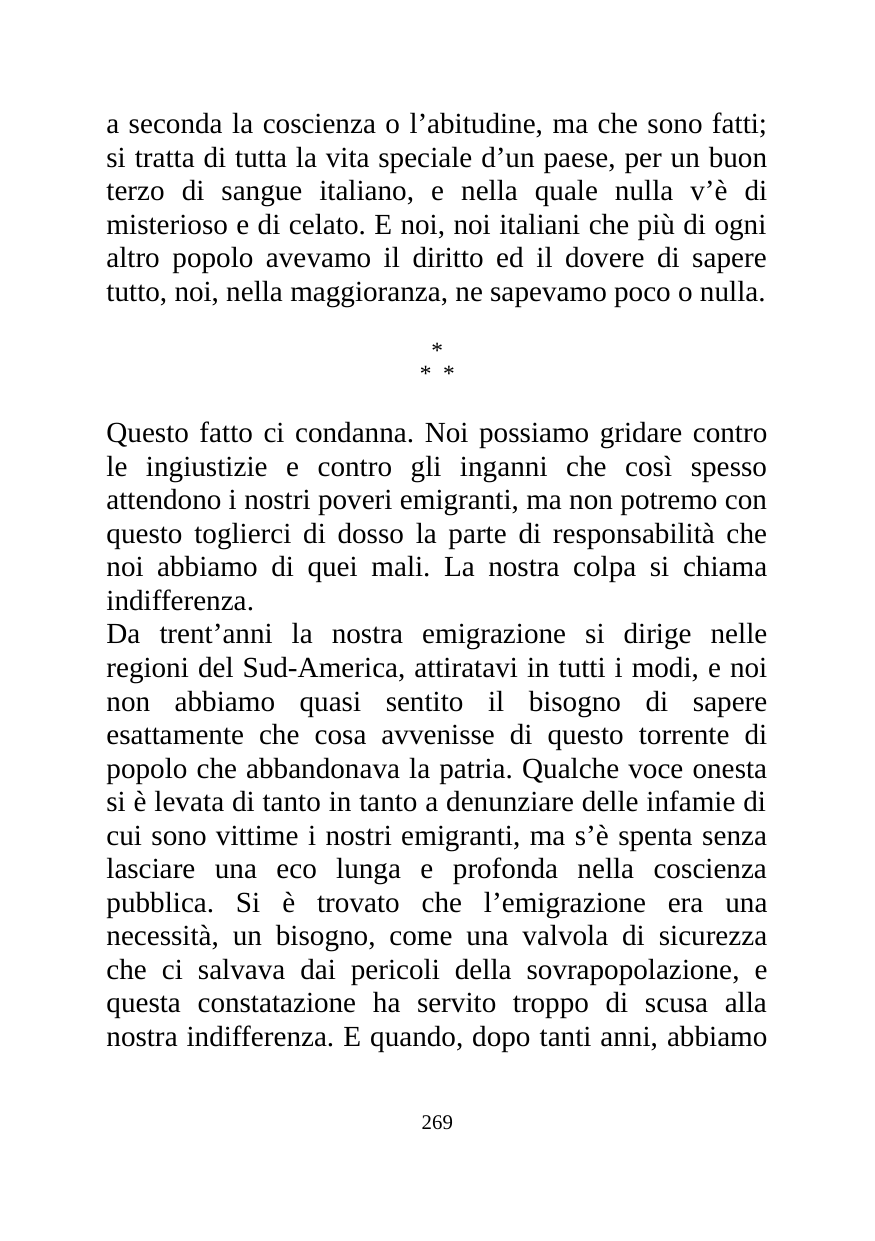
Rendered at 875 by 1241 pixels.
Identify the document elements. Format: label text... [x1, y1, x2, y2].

text Da trent’anni la nostra emigrazione si dirige nelle regioni del Sud-America, attiratavi in tutti i modi, e noi non abbiamo quasi sentito il bisogno di sapere esattamente che cosa avvenisse di questo torrente di popolo che abbandonava la patria. Qualche voce onesta si è levata di tanto in tanto a denunziare delle infamie di cui sono vittime i nostri emigranti, ma s’è spenta senza lasciare una eco lunga e profonda nella coscienza pubblica. Si è trovato che l’emigrazione era una necessità, un bisogno, come una valvola di sicurezza che ci salvava dai pericoli della sovrapopolazione, e questa constatazione ha servito troppo di scusa alla nostra indifferenza. E quando, dopo tanti anni, abbiamo [106, 617, 768, 1053]
text Questo fatto ci condanna. Noi possiamo gridare contro le ingiustizie e contro gli inganni che così spesso attendono i nostri poveri emigranti, ma non potremo con questo toglierci di dosso la parte di responsabilità che noi abbiamo di quei mali. La nostra colpa si chiama indifferenza. [106, 415, 768, 617]
text a seconda la coscienza o l’abitudine, ma che sono fatti; si tratta di tutta la vita speciale d’un paese, per un buon terzo di sangue italiano, e nella quale nulla v’è di misterioso e di celato. E noi, noi italiani che più di ogni altro popolo avevamo il diritto ed il dovere di sapere tutto, noi, nella maggioranza, ne sapevamo poco o nulla. [106, 106, 768, 307]
text *** [106, 337, 768, 386]
